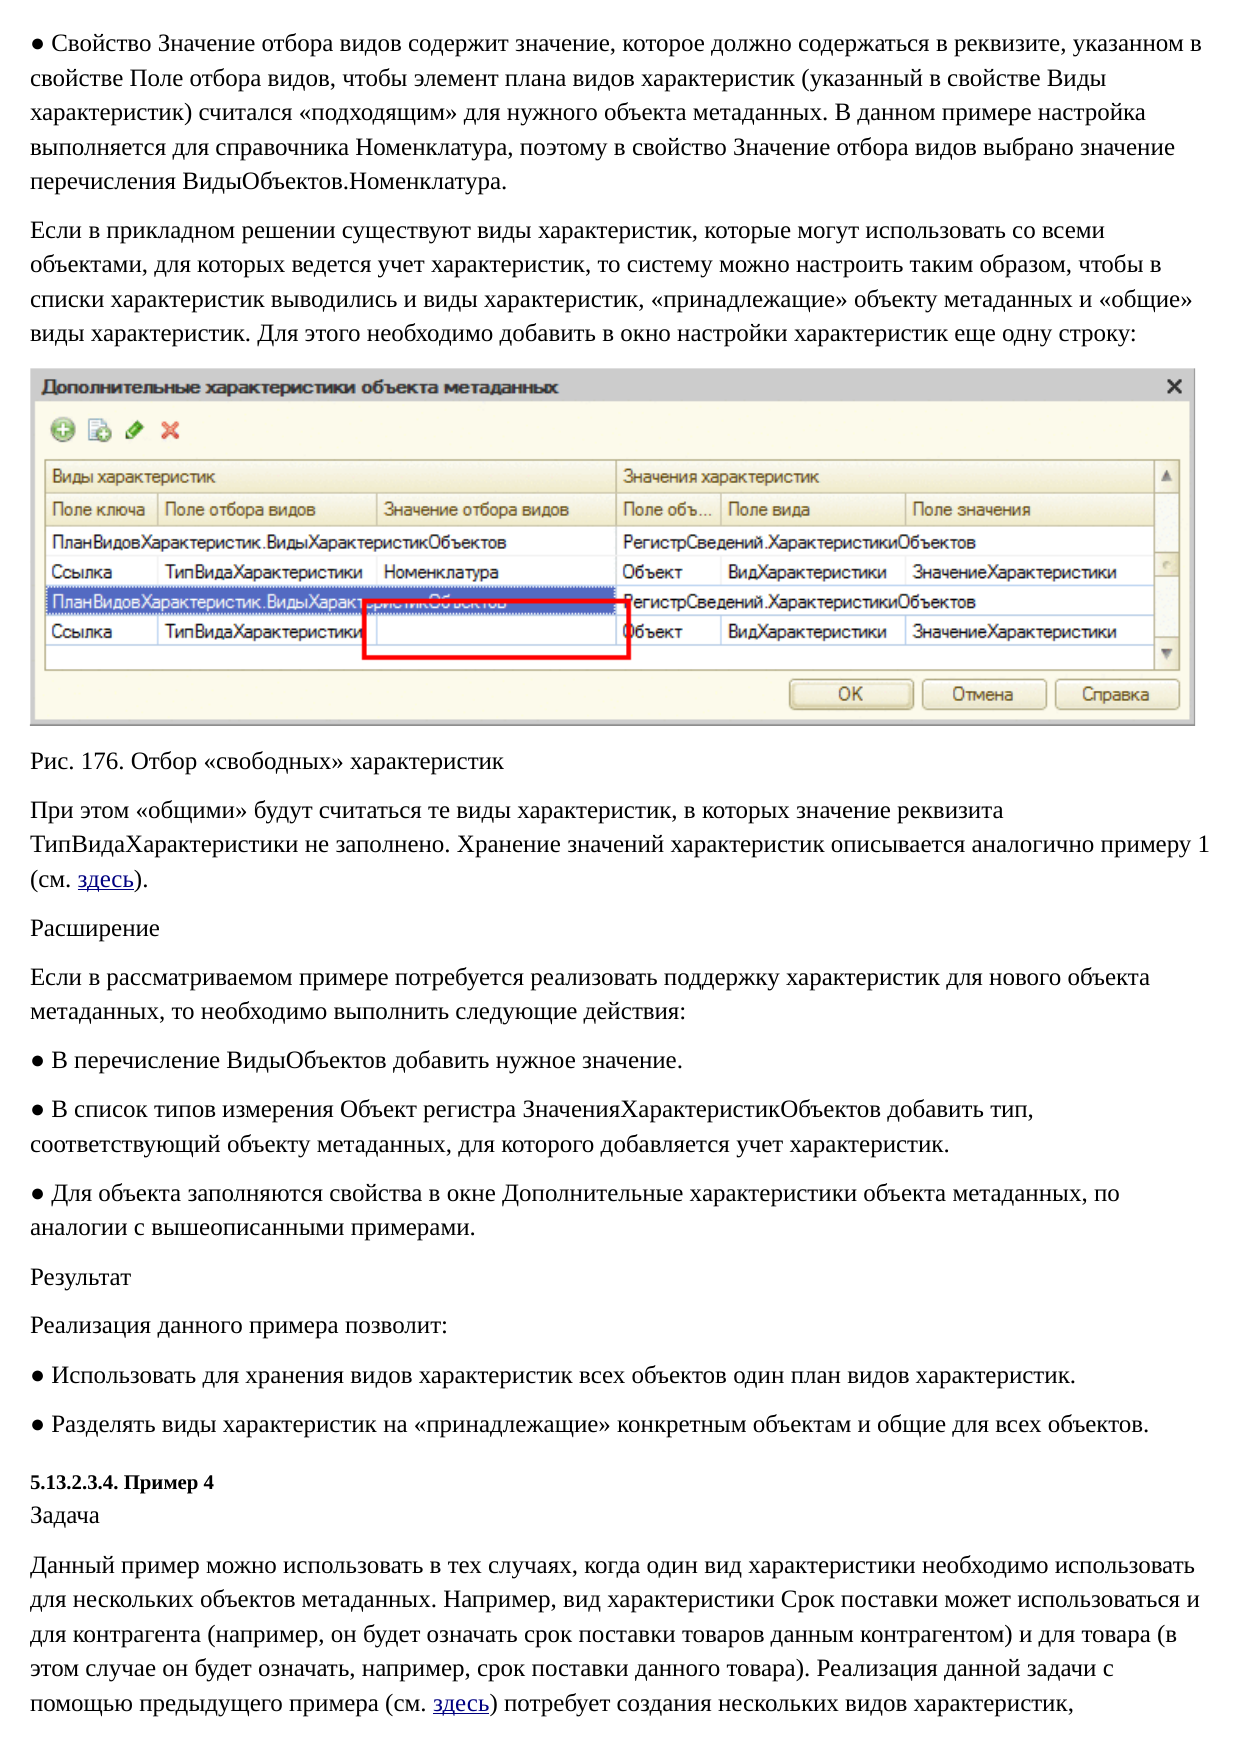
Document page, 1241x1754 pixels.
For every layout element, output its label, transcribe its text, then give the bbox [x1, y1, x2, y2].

text Реализация данного примера позволит: [30, 1311, 1211, 1339]
text Расширение [30, 913, 1211, 942]
picture [29, 367, 1196, 726]
text ● Свойство Значение отбора видов содержит значение, которое должно содержаться в реквизите, указанном в свойстве Поле отбора видов, чтобы элемент плана видов характеристик (указанный в свойстве Виды характеристик) считался «подходящим» для нужного объекта метаданных. В данном примере настройка выполняется для справочника Номенклатура, поэтому в свойство Значение отбора видов выбрано значение перечисления ВидыОбъектов.Номенклатура. [30, 28, 1211, 195]
text ● В список типов измерения Объект регистра ЗначенияХарактеристикОбъектов добавить тип, соответствующий объекту метаданных, для которого добавляется учет характеристик. [30, 1094, 1211, 1158]
text ● Разделять виды характеристик на «принадлежащие» конкретным объектам и общие для всех объектов. [30, 1409, 1211, 1437]
text Данный пример можно использовать в тех случаях, когда один вид характеристики необходимо использовать для нескольких объектов метаданных. Например, вид характеристики Срок поставки может использоваться и для контрагента (например, он будет означать срок поставки товаров данным контрагентом) и для товара (в этом случае он будет означать, например, срок поставки данного товара). Реализация данной задачи с помощью предыдущего примера (см. здесь) потребует создания нескольких видов характеристик, [30, 1550, 1211, 1716]
text Рис. 176. Отбор «свободных» характеристик [30, 746, 1211, 774]
text Результат [30, 1262, 1211, 1290]
text При этом «общими» будут считаться те виды характеристик, в которых значение реквизита ТипВидаХарактеристики не заполнено. Хранение значений характеристик описывается аналогично примеру 1 (см. здесь). [30, 795, 1211, 892]
text ● В перечисление ВидыОбъектов добавить нужное значение. [30, 1045, 1211, 1074]
text Задача [30, 1501, 1211, 1529]
text ● Для объекта заполняются свойства в окне Дополнительные характеристики объекта метаданных, по аналогии с вышеописанными примерами. [30, 1178, 1211, 1241]
text Если в прикладном решении существуют виды характеристик, которые могут использовать со всеми объектами, для которых ведется учет характеристик, то систему можно настроить таким образом, чтобы в списки характеристик выводились и виды характеристик, «принадлежащие» объекту метаданных и «общие» виды характеристик. Для этого необходимо добавить в окно настройки характеристик еще одну строку: [30, 215, 1211, 347]
subtitle 5.13.2.3.4. Пример 4 [30, 1470, 1211, 1494]
text Если в рассматриваемом примере потребуется реализовать поддержку характеристик для нового объекта метаданных, то необходимо выполнить следующие действия: [30, 962, 1211, 1025]
text ● Использовать для хранения видов характеристик всех объектов один план видов характеристик. [30, 1360, 1211, 1388]
